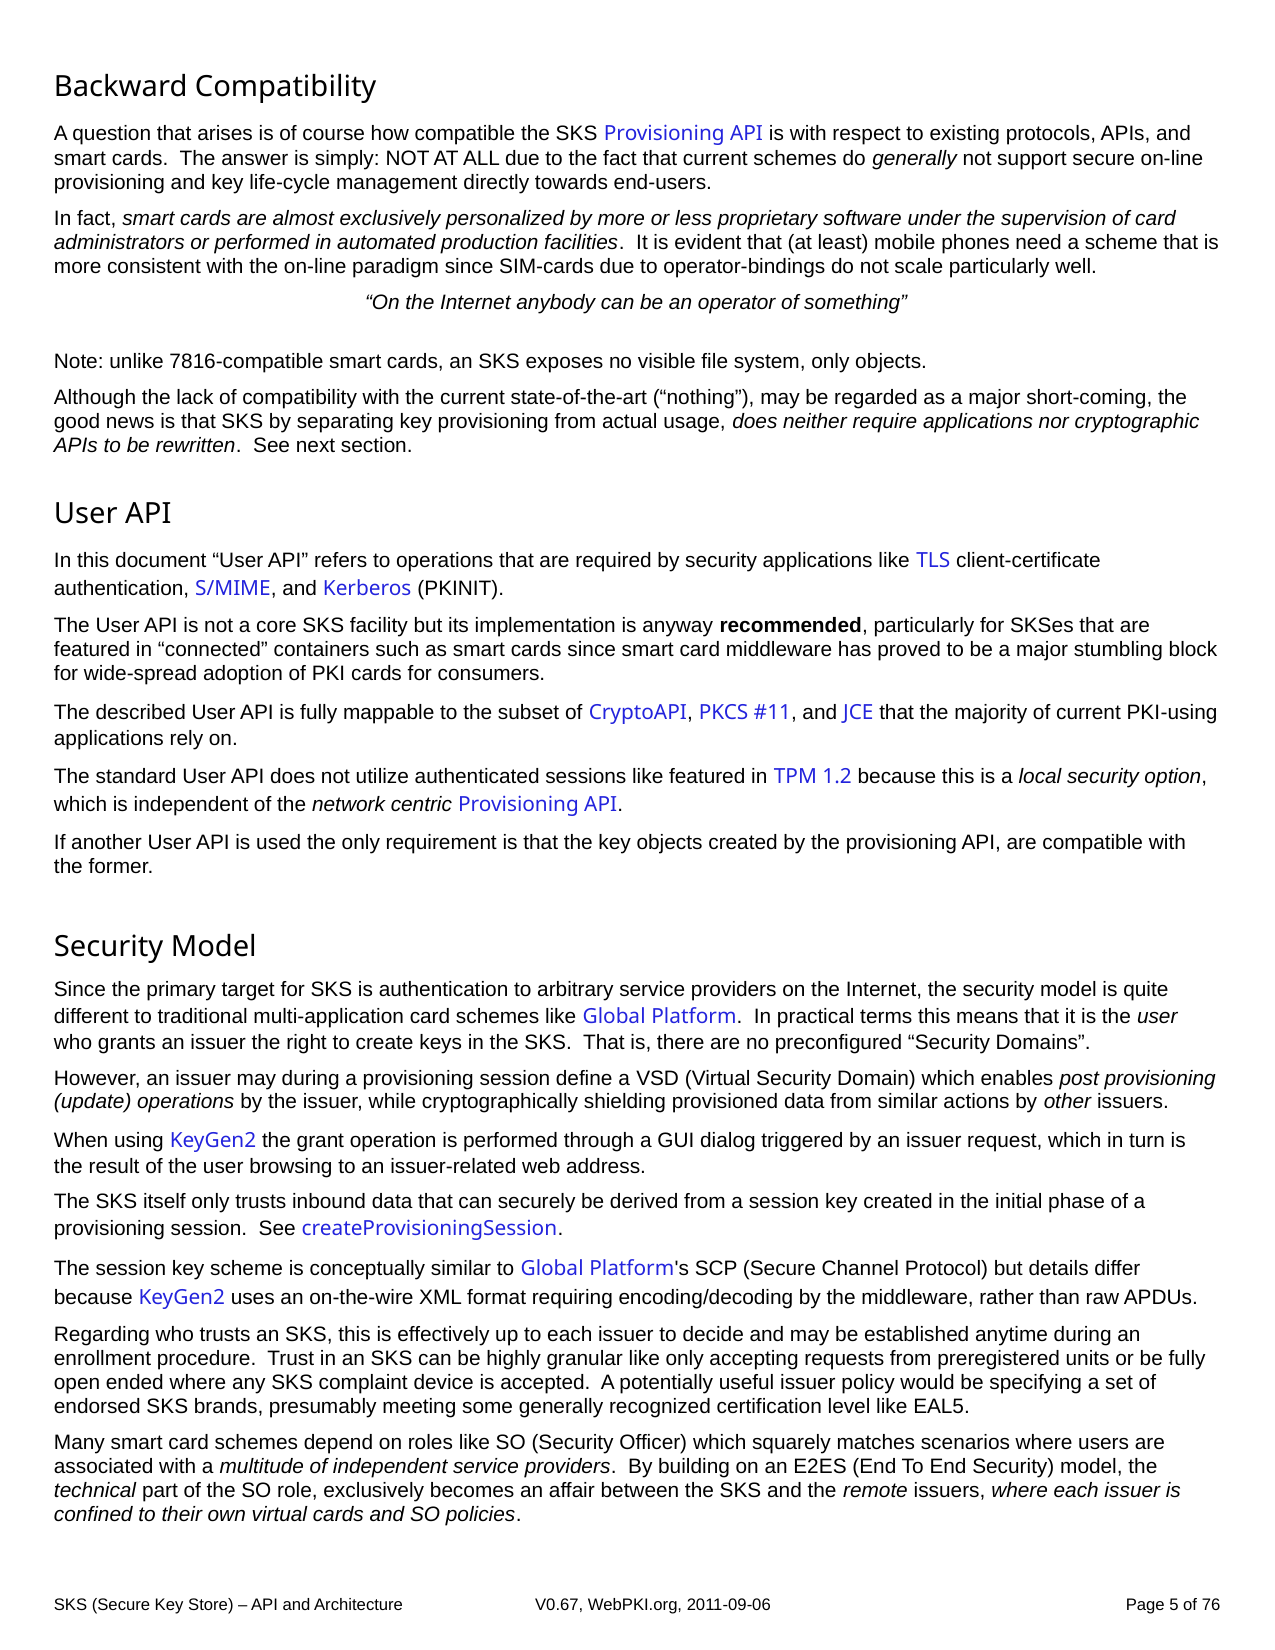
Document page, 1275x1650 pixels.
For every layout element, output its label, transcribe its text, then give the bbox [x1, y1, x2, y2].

text When using KeyGen2 the grant operation is performed through a GUI dialog triggered by an issuer request, which in turn is the result of the user browsing to an issuer-related web address. [54, 1125, 1221, 1177]
text The SKS itself only trusts inbound data that can securely be derived from a session key created in the initial phase of a provisioning session. See createProvisioningSession. [54, 1189, 1221, 1242]
text The described User API is fully mappable to the subset of CryptoAPI, PKCS #11, and JCE that the majority of current PKI‑using applications rely on. [54, 697, 1221, 749]
text A question that arises is of course how compatible the SKS Provisioning API is with respect to existing protocols, APIs, and smart cards. The answer is simply: NOT AT ALL due to the fact that current schemes do generally not support secure on-line provisioning and key life-cycle management directly towards end-users. [54, 118, 1221, 194]
text The User API is not a core SKS facility but its implementation is anyway recommended, particularly for SKSes that are featured in “connected” containers such as smart cards since smart card middleware has proved to be a major stumbling block for wide-spread adoption of PKI cards for consumers. [54, 613, 1221, 685]
text “On the Internet anybody can be an operator of something” [54, 289, 1221, 337]
text The standard User API does not utilize authenticated sessions like featured in TPM 1.2 because this is a local security option, which is independent of the network centric Provisioning API. [54, 761, 1221, 818]
text If another User API is used the only requirement is that the key objects created by the provisioning API, are compatible with the former. [54, 830, 1221, 878]
text Since the primary target for SKS is authentication to arbitrary service providers on the Internet, the security model is quite different to traditional multi-application card schemes like Global Platform. In practical terms this means that it is the user who grants an issuer the right to create keys in the SKS. That is, there are no preconfigured “Security Domains”. [54, 977, 1221, 1054]
text In this document “User API” refers to operations that are required by security applications like TLS client-certificate authentication, S/MIME, and Kerberos (PKINIT). [54, 545, 1221, 602]
subtitle User API [54, 493, 1221, 532]
text In fact, smart cards are almost exclusively personalized by more or less proprietary software under the supervision of card administrators or performed in automated production facilities. It is evident that (at least) mobile phones need a scheme that is more consistent with the on-line paradigm since SIM-cards due to operator-bindings do not scale particularly well. [54, 206, 1221, 278]
text Note: unlike 7816-compatible smart cards, an SKS exposes no visible file system, only objects. [54, 349, 1221, 373]
text Regarding who trusts an SKS, this is effectively up to each issuer to decide and may be established anytime during an enrollment procedure. Trust in an SKS can be highly granular like only accepting requests from preregistered units or be fully open ended where any SKS complaint device is accepted. A potentially useful issuer policy would be specifying a set of endorsed SKS brands, presumably meeting some generally recognized certification level like EAL5. [54, 1322, 1221, 1418]
text Although the lack of compatibility with the current state-of-the-art (“nothing”), may be regarded as a major short-coming, the good news is that SKS by separating key provisioning from actual usage, does neither require applications nor cryptographic APIs to be rewritten. See next section. [54, 385, 1221, 481]
text Many smart card schemes depend on roles like SO (Security Officer) which squarely matches scenarios where users are associated with a multitude of independent service providers. By building on an E2ES (End To End Security) model, the technical part of the SO role, exclusively becomes an affair between the SKS and the remote issuers, where each issuer is confined to their own virtual cards and SO policies. [54, 1430, 1221, 1526]
subtitle Backward Compatibility [54, 66, 1221, 105]
text The session key scheme is conceptually similar to Global Platform's SCP (Secure Channel Protocol) but details differ because KeyGen2 uses an on-the-wire XML format requiring encoding/decoding by the middleware, rather than raw APDUs. [54, 1253, 1221, 1310]
text However, an issuer may during a provisioning session define a VSD (Virtual Security Domain) which enables post provisioning (update) operations by the issuer, while cryptographically shielding provisioned data from similar actions by other issuers. [54, 1065, 1221, 1113]
subtitle Security Model [54, 925, 1221, 965]
